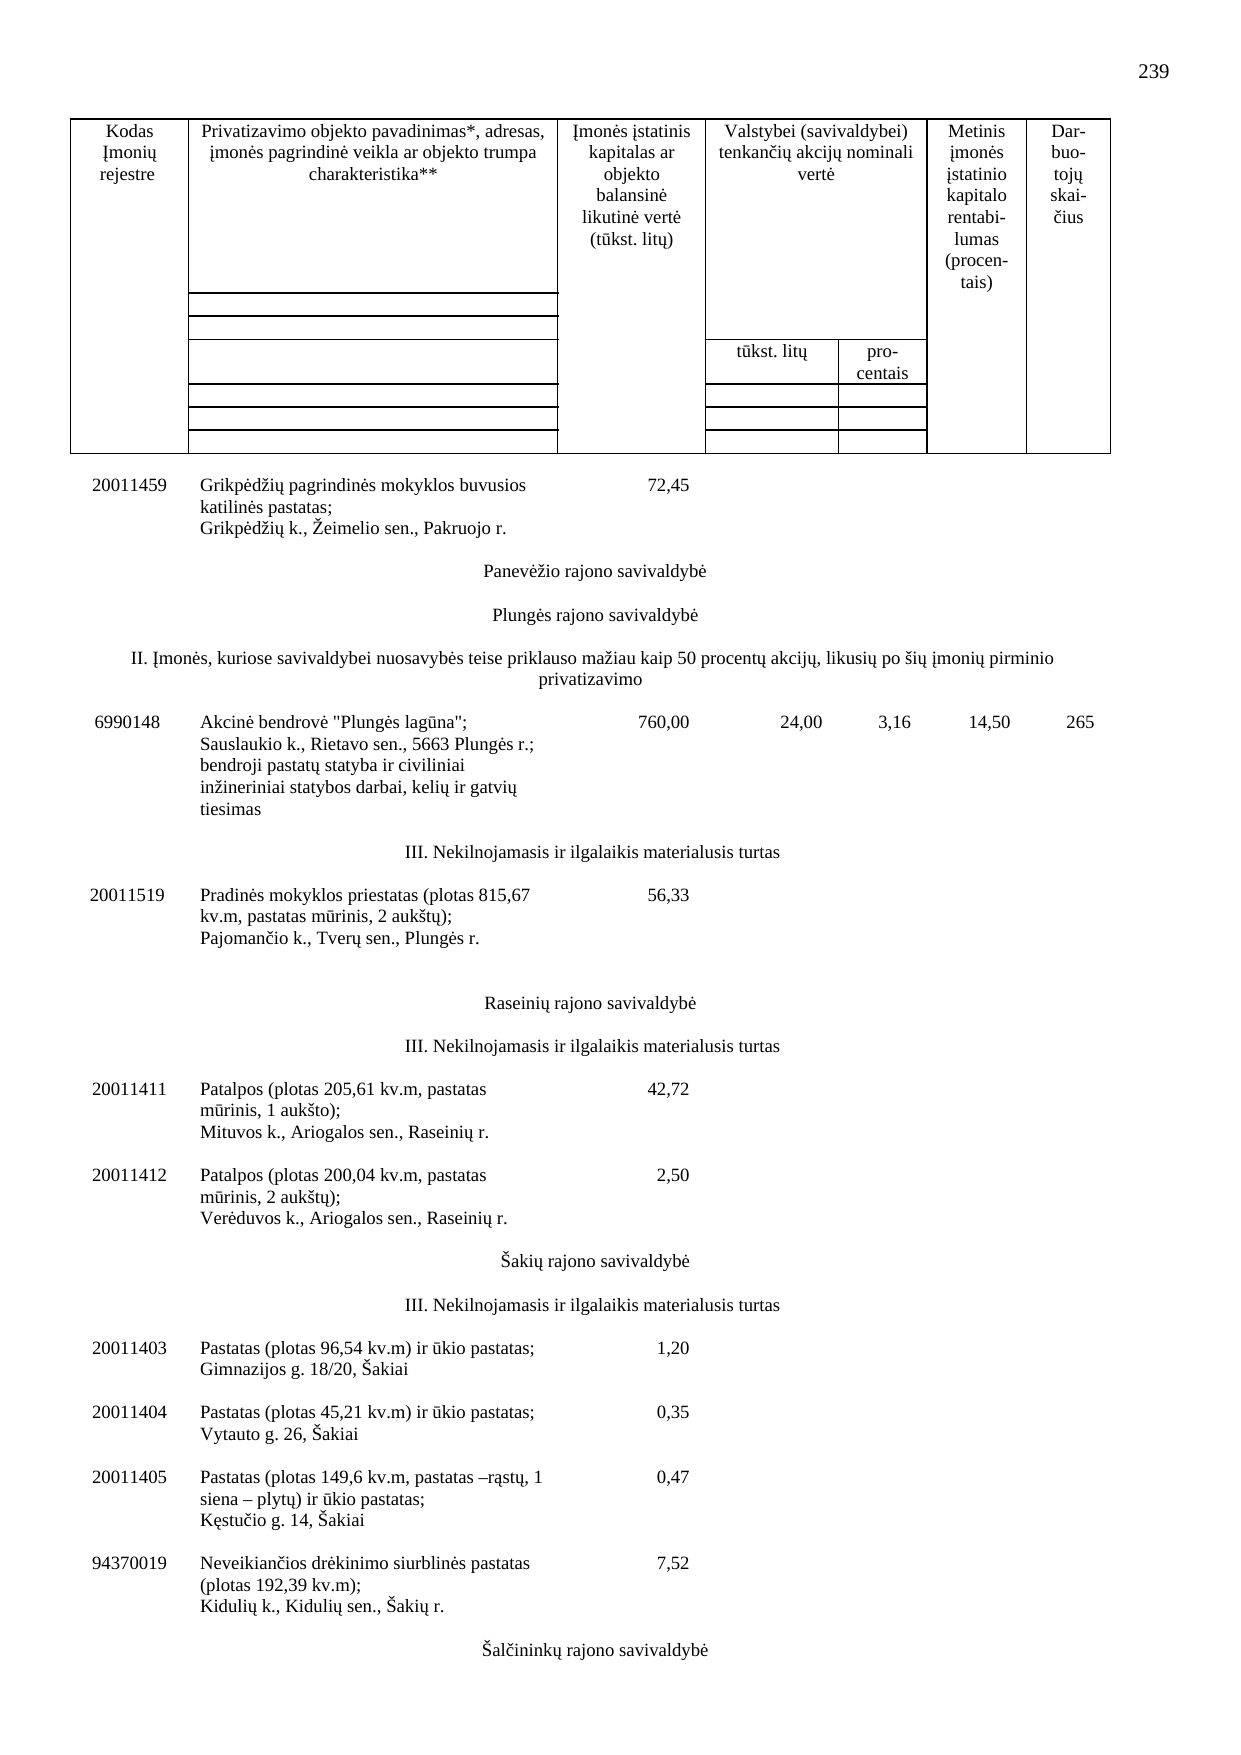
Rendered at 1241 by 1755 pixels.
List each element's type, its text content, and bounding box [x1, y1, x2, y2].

table_header Valstybei (savivaldybei) tenkančių akcijų nominali vertė [706, 120, 926, 292]
table_cell [927, 1164, 1026, 1250]
table_cell [1026, 454, 1110, 474]
table_cell [71, 315, 188, 338]
table_cell [1027, 383, 1110, 406]
table_cell [1026, 1401, 1110, 1466]
table_cell Šakių rajono savivaldybė [70, 1250, 1110, 1293]
table_cell [558, 429, 705, 452]
table_cell [838, 1078, 927, 1164]
table_cell [189, 317, 557, 338]
table_cell [71, 406, 188, 429]
table_cell [71, 429, 188, 452]
table_cell [927, 1552, 1026, 1638]
table_cell [1027, 429, 1110, 452]
table_cell [189, 294, 557, 315]
table_cell [928, 315, 1026, 338]
table_cell [838, 454, 927, 474]
table_cell [1027, 406, 1110, 429]
table_cell [1026, 474, 1110, 560]
table_cell [189, 454, 558, 474]
table_cell 20011403 [70, 1337, 188, 1401]
table_cell [189, 408, 557, 429]
table_cell [839, 431, 926, 452]
table_cell [928, 429, 1026, 452]
table_cell Pastatas (plotas 149,6 kv.m, pastatas –rąstų, 1 siena – plytų) ir ūkio pastatas; Kęstučio g. 14, Šakiai [189, 1466, 558, 1552]
table_cell 42,72 [558, 1078, 705, 1164]
table_cell [1027, 315, 1110, 338]
table_cell [705, 1401, 838, 1466]
table_cell [928, 339, 1026, 383]
table_cell [706, 385, 838, 406]
table_cell [838, 884, 927, 970]
table_cell [1027, 339, 1110, 383]
table_cell 20011412 [70, 1164, 188, 1250]
table_cell [706, 292, 926, 315]
table_cell 2,50 [558, 1164, 705, 1250]
table_cell [928, 406, 1026, 429]
table_cell [927, 454, 1026, 474]
table_cell [558, 315, 705, 338]
table_cell Neveikiančios drėkinimo siurblinės pastatas (plotas 192,39 kv.m); Kidulių k., Kidulių sen., Šakių r. [189, 1552, 558, 1638]
table_cell [1026, 1552, 1110, 1638]
table_cell [928, 383, 1026, 406]
table_cell [927, 884, 1026, 970]
table_header Kodas Įmonių rejestre [71, 120, 188, 292]
table_cell [927, 1466, 1026, 1552]
table_cell [71, 292, 188, 315]
table_cell Pastatas (plotas 96,54 kv.m) ir ūkio pastatas; Gimnazijos g. 18/20, Šakiai [189, 1337, 558, 1401]
table_cell Akcinė bendrovė "Plungės lagūna"; Sauslaukio k., Rietavo sen., 5663 Plungės r.; bendroji pastatų statyba ir civiliniai inžineriniai statybos darbai, kelių ir gatvių tiesimas [189, 711, 558, 841]
table_cell 7,52 [558, 1552, 705, 1638]
table_cell [705, 454, 838, 474]
table_cell Pastatas (plotas 45,21 kv.m) ir ūkio pastatas; Vytauto g. 26, Šakiai [189, 1401, 558, 1466]
table_header Privatizavimo objekto pavadinimas*, adresas, įmonės pagrindinė veikla ar objekto trumpa charakteristika** [189, 120, 557, 292]
table_cell [838, 1552, 927, 1638]
table_cell [1026, 1466, 1110, 1552]
table_cell 0,47 [558, 1466, 705, 1552]
table_cell pro-centais [839, 340, 926, 383]
table_cell [706, 315, 926, 338]
table_cell [838, 1466, 927, 1552]
table_cell [558, 383, 705, 406]
table_header Dar-buo-tojų skai-čius [1027, 120, 1110, 292]
table_cell [927, 1337, 1026, 1401]
table_cell Pradinės mokyklos priestatas (plotas 815,67 kv.m, pastatas mūrinis, 2 aukštų); Pajomančio k., Tverų sen., Plungės r. [189, 884, 558, 970]
table_cell 72,45 [558, 474, 705, 560]
table_cell [706, 408, 838, 429]
table_cell [838, 474, 927, 560]
table_cell [839, 385, 926, 406]
table_cell [189, 431, 557, 452]
table_cell [1026, 1164, 1110, 1250]
table_header Įmonės įstatinis kapitalas ar objekto balansinė likutinė vertė (tūkst. litų) [558, 120, 705, 292]
table_cell 24,00 [705, 711, 838, 841]
table_cell [705, 884, 838, 970]
table_cell Šalčininkų rajono savivaldybė [70, 1639, 1110, 1682]
table_cell [1026, 1337, 1110, 1401]
table_cell 56,33 [558, 884, 705, 970]
table_cell III. Nekilnojamasis ir ilgalaikis materialusis turtas [70, 841, 1110, 884]
table_cell 20011459 [70, 474, 188, 560]
table_cell II. Įmonės, kuriose savivaldybei nuosavybės teise priklauso mažiau kaip 50 procentų akcijų, likusių po šių įmonių pirminio privatizavimo [70, 647, 1110, 711]
table_cell 20011411 [70, 1078, 188, 1164]
table_cell Grikpėdžių pagrindinės mokyklos buvusios katilinės pastatas; Grikpėdžių k., Žeimelio sen., Pakruojo r. [189, 474, 558, 560]
table_cell [71, 339, 188, 383]
table_cell 20011404 [70, 1401, 188, 1466]
table_cell [705, 1466, 838, 1552]
table_cell Panevėžio rajono savivaldybė [70, 560, 1110, 603]
table_cell [927, 474, 1026, 560]
table_cell [838, 1164, 927, 1250]
table_cell 0,35 [558, 1401, 705, 1466]
table_cell [838, 1337, 927, 1401]
table_cell [838, 1401, 927, 1466]
table_cell [927, 1078, 1026, 1164]
table_cell [558, 292, 705, 315]
table_cell 760,00 [558, 711, 705, 841]
table_cell [1026, 884, 1110, 970]
table_cell 20011519 [70, 884, 188, 970]
table_cell 14,50 [927, 711, 1026, 841]
table_cell [705, 1078, 838, 1164]
table_cell 1,20 [558, 1337, 705, 1401]
table_cell 94370019 [70, 1552, 188, 1638]
table_cell tūkst. litų [706, 340, 838, 383]
table_cell [1026, 1078, 1110, 1164]
table_cell [558, 454, 705, 474]
table_cell 6990148 [70, 711, 188, 841]
table_cell [189, 340, 557, 383]
table_cell 20011405 [70, 1466, 188, 1552]
table_cell [705, 474, 838, 560]
table_cell [70, 454, 188, 474]
table_cell [705, 1337, 838, 1401]
table_cell [705, 1164, 838, 1250]
table_cell [189, 385, 557, 406]
table_cell [706, 431, 838, 452]
table_cell III. Nekilnojamasis ir ilgalaikis materialusis turtas [70, 1035, 1110, 1078]
table_cell Patalpos (plotas 205,61 kv.m, pastatas mūrinis, 1 aukšto); Mituvos k., Ariogalos sen., Raseinių r. [189, 1078, 558, 1164]
table_cell Raseinių rajono savivaldybė [70, 970, 1110, 1035]
table_cell [71, 383, 188, 406]
table_cell 3,16 [838, 711, 927, 841]
table_cell Plungės rajono savivaldybė [70, 604, 1110, 647]
table_cell [928, 292, 1026, 315]
table_cell [839, 408, 926, 429]
table_cell Patalpos (plotas 200,04 kv.m, pastatas mūrinis, 2 aukštų); Verėduvos k., Ariogalos sen., Raseinių r. [189, 1164, 558, 1250]
table_cell III. Nekilnojamasis ir ilgalaikis materialusis turtas [70, 1294, 1110, 1337]
table_cell [705, 1552, 838, 1638]
table_cell [927, 1401, 1026, 1466]
table_cell 265 [1026, 711, 1110, 841]
table_cell [558, 406, 705, 429]
table_header Metinis įmonės įstatinio kapitalo rentabi-lumas (procen-tais) [928, 120, 1026, 292]
table_cell [558, 339, 705, 383]
table_cell [1027, 292, 1110, 315]
